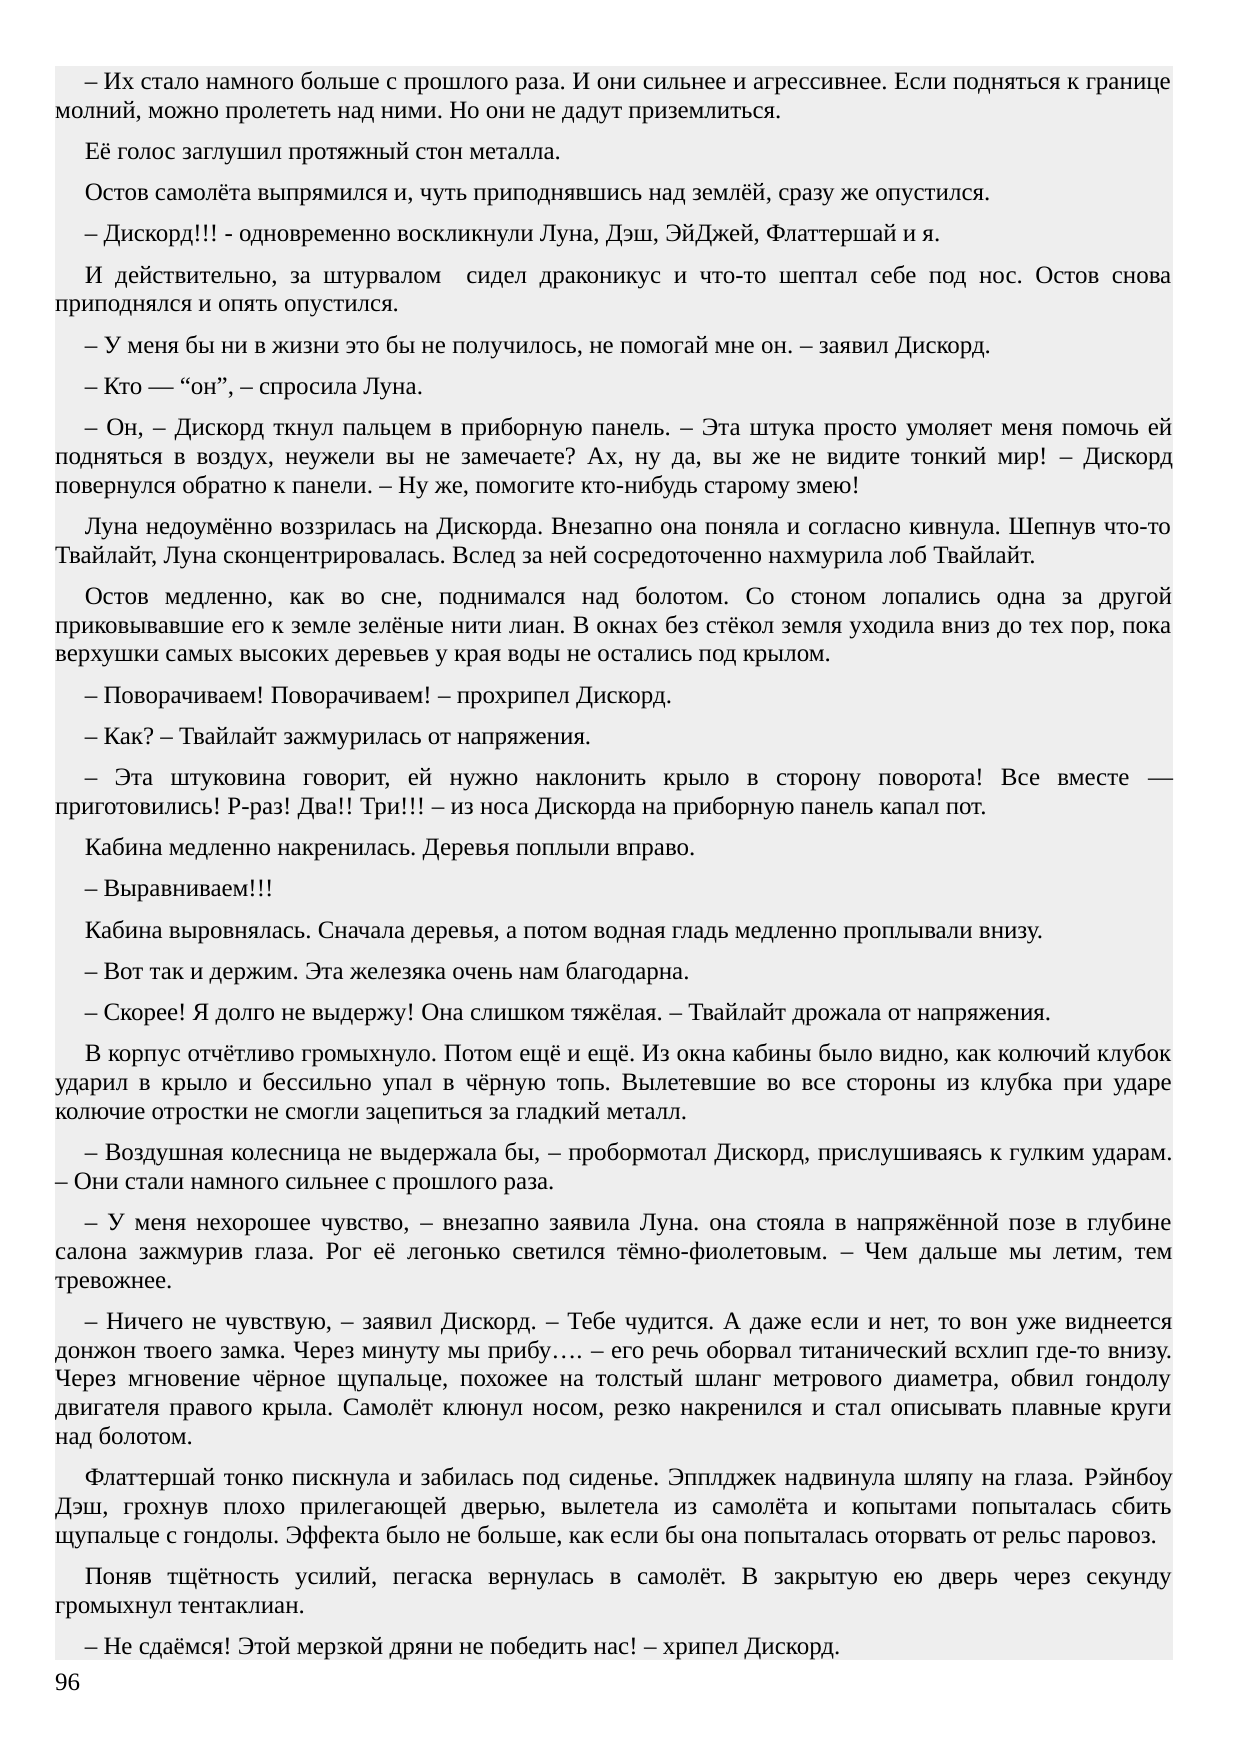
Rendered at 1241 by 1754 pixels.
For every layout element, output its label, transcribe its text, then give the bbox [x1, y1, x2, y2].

text – Поворачиваем! Поворачиваем! – прохрипел Дискорд. [55, 680, 1173, 708]
text Флаттершай тонко пискнула и забилась под сиденье. Эпплджек надвинула шляпу на глаза. Рэйнбоу Дэш, грохнув плохо прилегающей дверью, вылетела из самолёта и копытами попыталась сбить щупальце с гондолы. Эффекта было не больше, как если бы она попыталась оторвать от рельс паровоз. [55, 1462, 1173, 1548]
text – У меня бы ни в жизни это бы не получилось, не помогай мне он. – заявил Дискорд. [55, 330, 1173, 358]
text Кабина выровнялась. Сначала деревья, а потом водная гладь медленно проплывали внизу. [55, 915, 1173, 943]
text – Выравниваем!!! [55, 873, 1173, 902]
text В корпус отчётливо громыхнуло. Потом ещё и ещё. Из окна кабины было видно, как колючий клубок ударил в крыло и бессильно упал в чёрную топь. Вылетевшие во все стороны из клубка при ударе колючие отростки не смогли зацепиться за гладкий металл. [55, 1038, 1173, 1125]
text – Их стало намного больше с прошлого раза. И они сильнее и агрессивнее. Если подняться к границе молний, можно пролететь над ними. Но они не дадут приземлиться. [55, 66, 1173, 123]
text Луна недоумённо воззрилась на Дискорда. Внезапно она поняла и согласно кивнула. Шепнув что-то Твайлайт, Луна сконцентрировалась. Вслед за ней сосредоточенно нахмурила лоб Твайлайт. [55, 511, 1173, 568]
text Её голос заглушил протяжный стон металла. [55, 136, 1173, 165]
text – Дискорд!!! - одновременно воскликнули Луна, Дэш, ЭйДжей, Флаттершай и я. [55, 218, 1173, 247]
text – Кто — “он”, – спросила Луна. [55, 371, 1173, 400]
text Остов самолёта выпрямился и, чуть приподнявшись над землёй, сразу же опустился. [55, 177, 1173, 206]
text Кабина медленно накренилась. Деревья поплыли вправо. [55, 832, 1173, 861]
text – Вот так и держим. Эта железяка очень нам благодарна. [55, 956, 1173, 985]
text – Не сдаёмся! Этой мерзкой дряни не победить нас! – хрипел Дискорд. [55, 1631, 1173, 1660]
text Остов медленно, как во сне, поднимался над болотом. Со стоном лопались одна за другой приковывавшие его к земле зелёные нити лиан. В окнах без стёкол земля уходила вниз до тех пор, пока верхушки самых высоких деревьев у края воды не остались под крылом. [55, 581, 1173, 667]
text – Эта штуковина говорит, ей нужно наклонить крыло в сторону поворота! Все вместе — приготовились! Р-раз! Два!! Три!!! – из носа Дискорда на приборную панель капал пот. [55, 762, 1173, 820]
text – Он, – Дискорд ткнул пальцем в приборную панель. – Эта штука просто умоляет меня помочь ей подняться в воздух, неужели вы не замечаете? Ах, ну да, вы же не видите тонкий мир! – Дискорд повернулся обратно к панели. – Ну же, помогите кто-нибудь старому змею! [55, 412, 1173, 498]
text И действительно, за штурвалом сидел драконикус и что-то шептал себе под нос. Остов снова приподнялся и опять опустился. [55, 260, 1173, 317]
text – Воздушная колесница не выдержала бы, – пробормотал Дискорд, прислушиваясь к гулким ударам. – Они стали намного сильнее с прошлого раза. [55, 1137, 1173, 1195]
text – Ничего не чувствую, – заявил Дискорд. – Тебе чудится. А даже если и нет, то вон уже виднеется донжон твоего замка. Через минуту мы прибу…. – его речь оборвал титанический всхлип где-то внизу. Через мгновение чёрное щупальце, похожее на толстый шланг метрового диаметра, обвил гондолу двигателя правого крыла. Самолёт клюнул носом, резко накренился и стал описывать плавные круги над болотом. [55, 1306, 1173, 1450]
text Поняв тщётность усилий, пегаска вернулась в самолёт. В закрытую ею дверь через секунду громыхнул тентаклиан. [55, 1561, 1173, 1618]
text – Как? – Твайлайт зажмурилась от напряжения. [55, 721, 1173, 750]
text – У меня нехорошее чувство, – внезапно заявила Луна. она стояла в напряжённой позе в глубине салона зажмурив глаза. Рог её легонько светился тёмно-фиолетовым. – Чем дальше мы летим, тем тревожнее. [55, 1207, 1173, 1293]
text – Скорее! Я долго не выдержу! Она слишком тяжёлая. – Твайлайт дрожала от напряжения. [55, 997, 1173, 1026]
